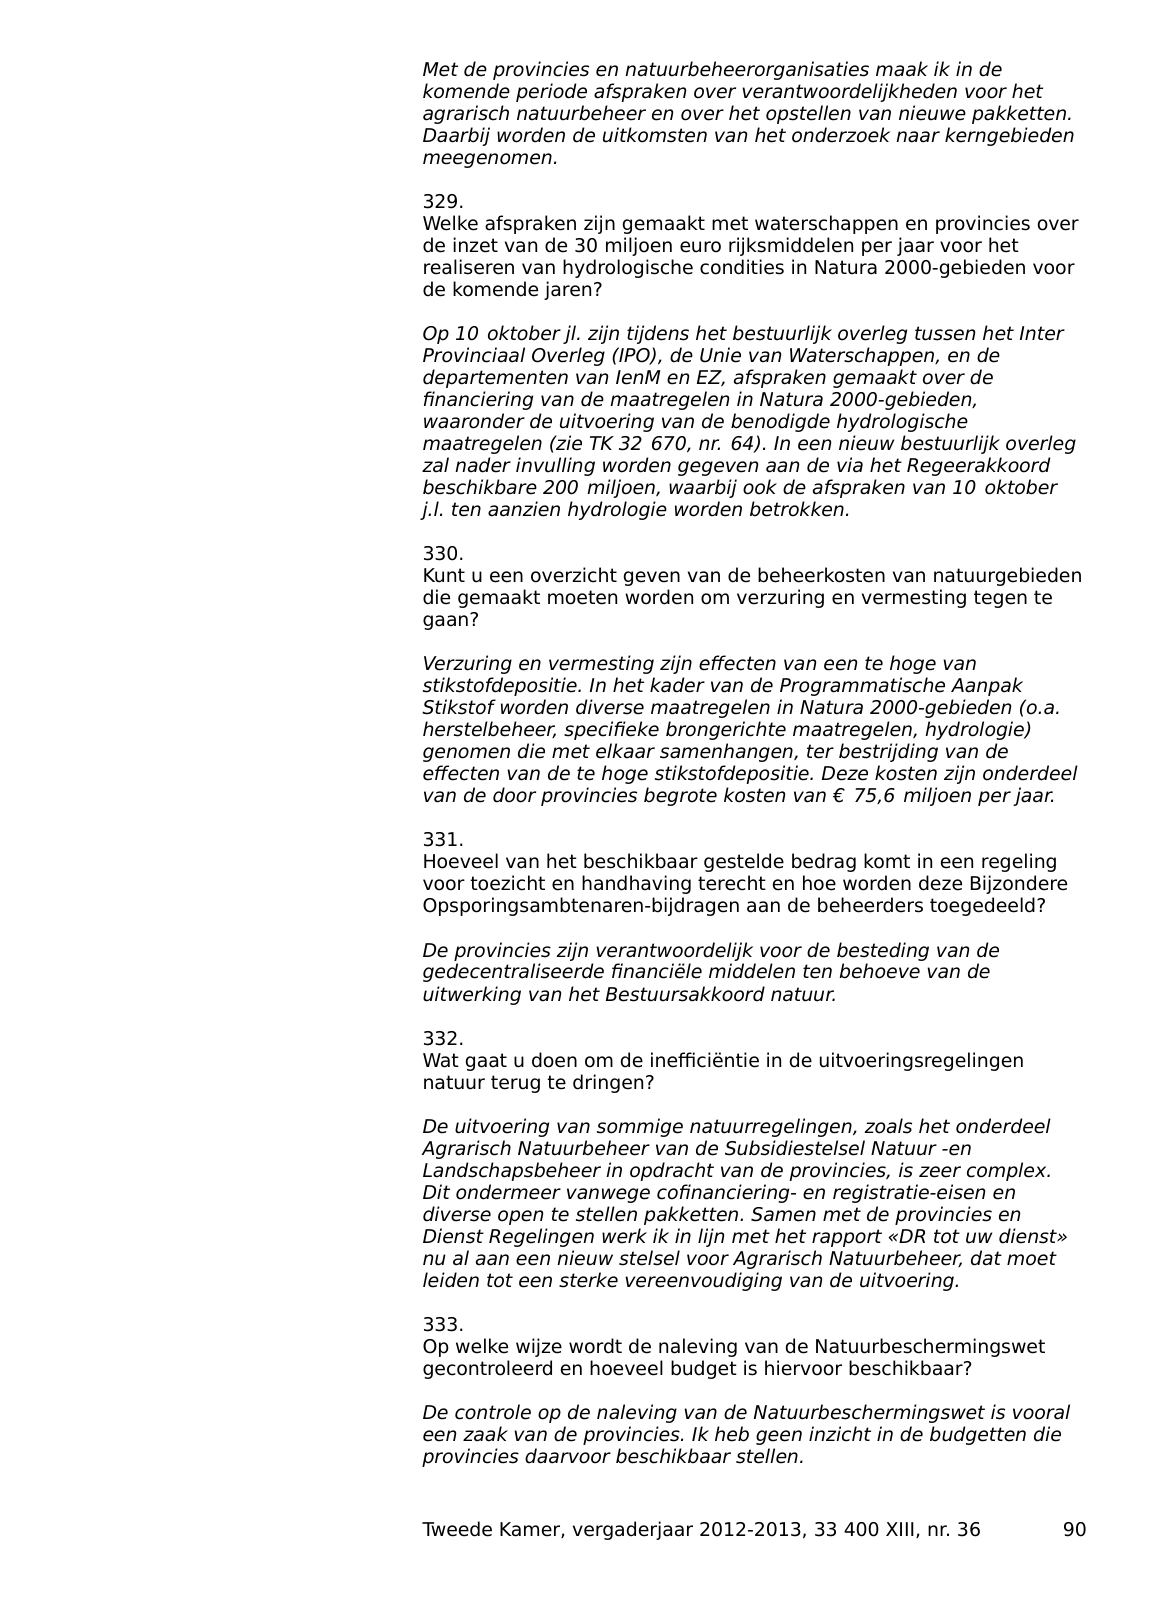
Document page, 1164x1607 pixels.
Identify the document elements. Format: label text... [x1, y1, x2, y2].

text 330. [422, 543, 1087, 565]
text 331. [422, 829, 1087, 851]
text Verzuring en vermesting zijn effecten van een te hoge van stikstofdepositie. In het kader van de Programmatische Aanpak Stikstof worden diverse maatregelen in Natura 2000-gebieden (o.a. herstelbeheer, specifieke brongerichte maatregelen, hydrologie) genomen die met elkaar samenhangen, ter bestrijding van de effecten van de te hoge stikstofdepositie. Deze kosten zijn onderdeel van de door provincies begrote kosten van € 75,6 miljoen per jaar. [422, 653, 1087, 807]
text Kunt u een overzicht geven van de beheerkosten van natuurgebieden die gemaakt moeten worden om verzuring en vermesting tegen te gaan? [422, 565, 1087, 631]
text 333. [422, 1314, 1087, 1336]
text Wat gaat u doen om de inefficiëntie in de uitvoeringsregelingen natuur terug te dringen? [422, 1049, 1087, 1093]
text Hoeveel van het beschikbaar gestelde bedrag komt in een regeling voor toezicht en handhaving terecht en hoe worden deze Bijzondere Opsporingsambtenaren-bijdragen aan de beheerders toegedeeld? [422, 851, 1087, 917]
text Op 10 oktober jl. zijn tijdens het bestuurlijk overleg tussen het Inter Provinciaal Overleg (IPO), de Unie van Waterschappen, en de departementen van IenM en EZ, afspraken gemaakt over de financiering van de maatregelen in Natura 2000-gebieden, waaronder de uitvoering van de benodigde hydrologische maatregelen (zie TK 32 670, nr. 64). In een nieuw bestuurlijk overleg zal nader invulling worden gegeven aan de via het Regeerakkoord beschikbare 200 miljoen, waarbij ook de afspraken van 10 oktober j.l. ten aanzien hydrologie worden betrokken. [422, 323, 1087, 521]
text De provincies zijn verantwoordelijk voor de besteding van de gedecentraliseerde financiële middelen ten behoeve van de uitwerking van het Bestuursakkoord natuur. [422, 939, 1087, 1005]
text De uitvoering van sommige natuurregelingen, zoals het onderdeel Agrarisch Natuurbeheer van de Subsidiestelsel Natuur -en Landschapsbeheer in opdracht van de provincies, is zeer complex. Dit ondermeer vanwege cofinanciering- en registratie-eisen en diverse open te stellen pakketten. Samen met de provincies en Dienst Regelingen werk ik in lijn met het rapport «DR tot uw dienst» nu al aan een nieuw stelsel voor Agrarisch Natuurbeheer, dat moet leiden tot een sterke vereenvoudiging van de uitvoering. [422, 1116, 1087, 1292]
text De controle op de naleving van de Natuurbeschermingswet is vooral een zaak van de provincies. Ik heb geen inzicht in de budgetten die provincies daarvoor beschikbaar stellen. [422, 1402, 1087, 1468]
text 332. [422, 1028, 1087, 1049]
text Op welke wijze wordt de naleving van de Natuurbeschermingswet gecontroleerd en hoeveel budget is hiervoor beschikbaar? [422, 1336, 1087, 1380]
text Met de provincies en natuurbeheerorganisaties maak ik in de komende periode afspraken over verantwoordelijkheden voor het agrarisch natuurbeheer en over het opstellen van nieuwe pakketten. Daarbij worden de uitkomsten van het onderzoek naar kerngebieden meegenomen. [422, 59, 1087, 169]
text Welke afspraken zijn gemaakt met waterschappen en provincies over de inzet van de 30 miljoen euro rijksmiddelen per jaar voor het realiseren van hydrologische condities in Natura 2000-gebieden voor de komende jaren? [422, 213, 1087, 301]
text 329. [422, 191, 1087, 213]
